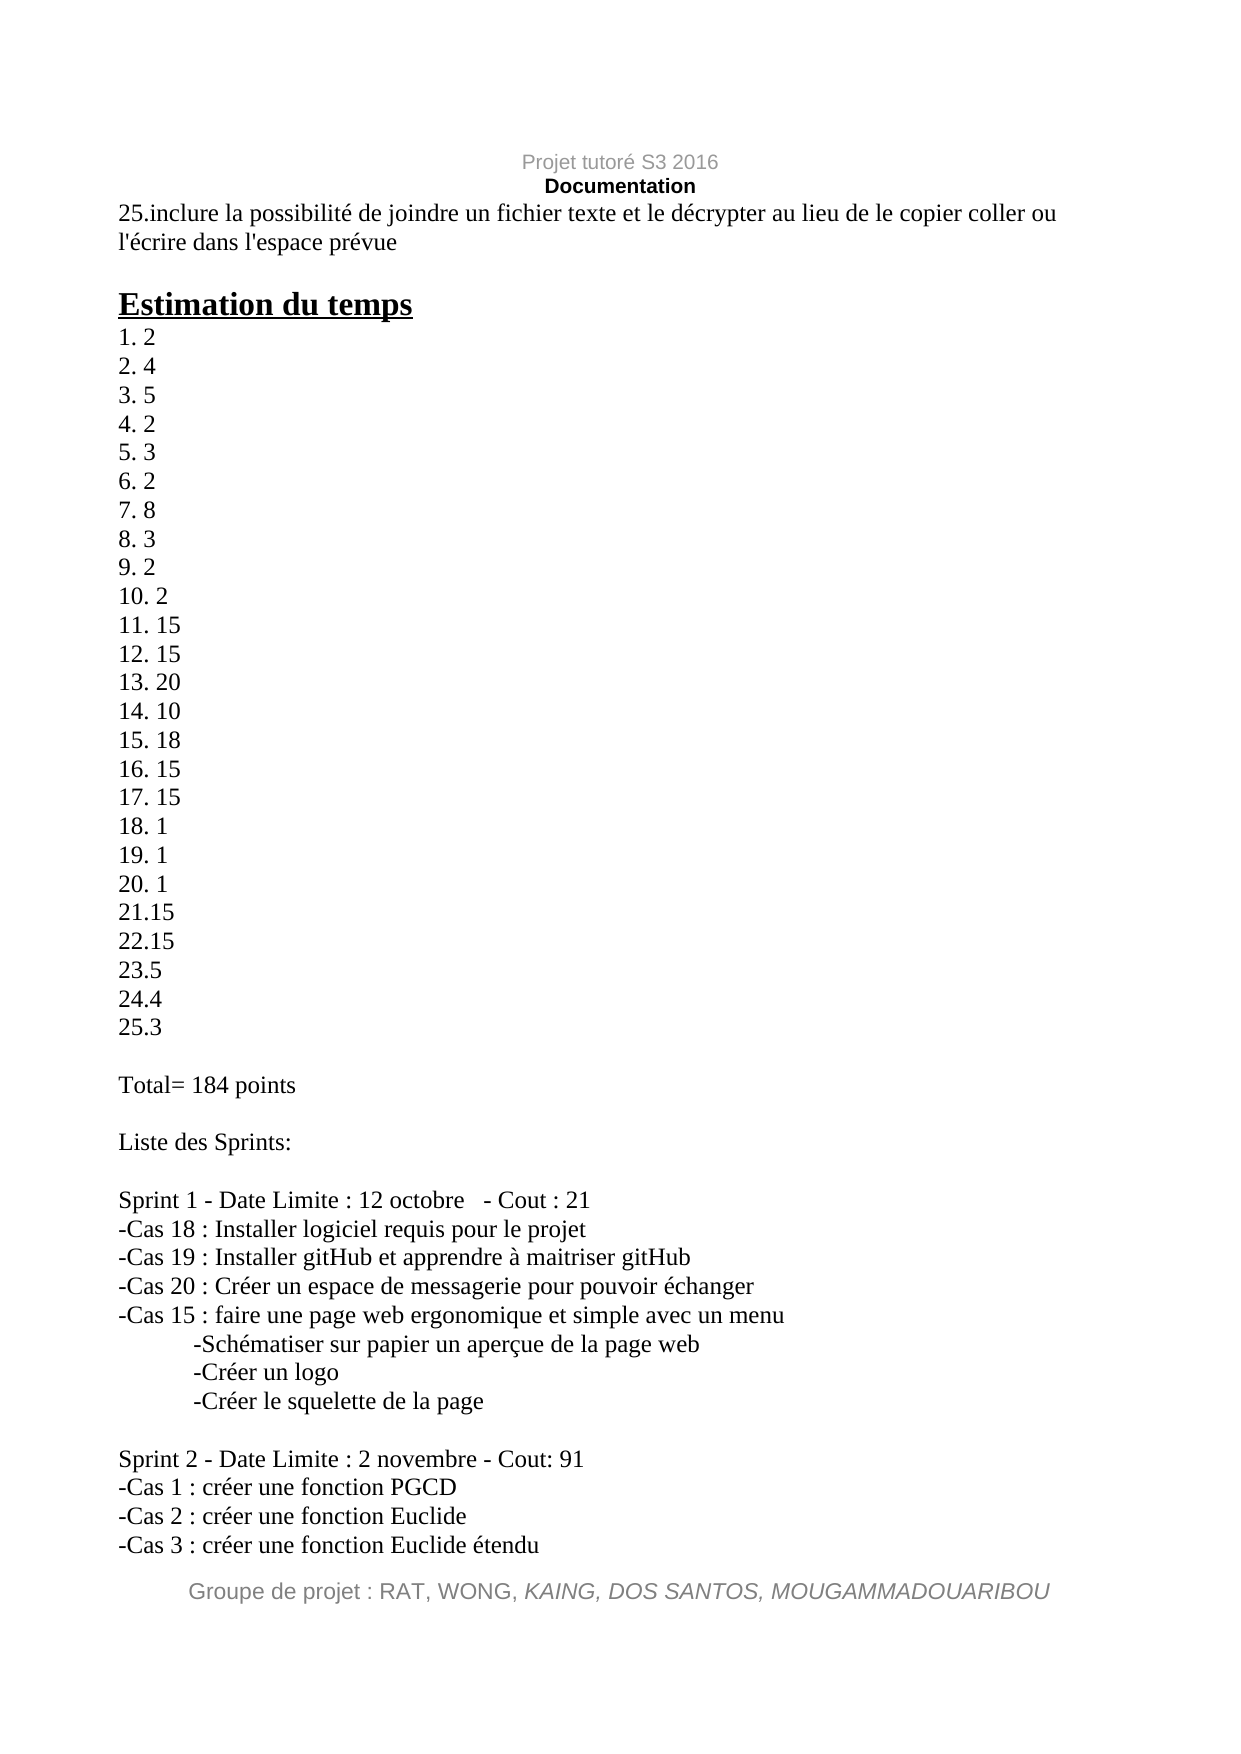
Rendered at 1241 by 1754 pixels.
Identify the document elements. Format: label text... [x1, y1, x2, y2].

text -Schématiser sur papier un aperçue de la page web [118, 1329, 1122, 1357]
text Total= 184 points [118, 1070, 1122, 1099]
text Liste des Sprints: [118, 1127, 1122, 1156]
text 14. 10 [118, 696, 1122, 725]
text Sprint 2 - Date Limite : 2 novembre - Cout: 91 [118, 1444, 1122, 1472]
text Estimation du temps [118, 284, 1122, 322]
text -Cas 3 : créer une fonction Euclide étendu [118, 1530, 1122, 1559]
text 25.inclure la possibilité de joindre un fichier texte et le décrypter au lieu de le copier coller ou l'écrire dans l'espace prévue [118, 198, 1122, 255]
text -Cas 18 : Installer logiciel requis pour le projet -Cas 19 : Installer gitHub et apprendre à maitriser gitHub -Cas 20 : Créer un espace de messagerie pour pouvoir échanger [118, 1214, 1122, 1300]
text -Cas 15 : faire une page web ergonomique et simple avec un menu [118, 1300, 1122, 1329]
text 15. 18 [118, 725, 1122, 754]
text 21.15 22.15 23.5 24.4 25.3 [118, 897, 1122, 1041]
text -Créer le squelette de la page [118, 1386, 1122, 1415]
text -Cas 2 : créer une fonction Euclide [118, 1501, 1122, 1530]
list 16. 15 17. 15 18. 1 19. 1 20. 1 [118, 754, 1122, 897]
text -Cas 1 : créer une fonction PGCD [118, 1472, 1122, 1501]
text 1. 2 2. 4 3. 5 4. 2 5. 3 6. 2 7. 8 8. 3 9. 2 10. 2 11. 15 12. 15 13. 20 [118, 322, 1122, 696]
text -Créer un logo [118, 1357, 1122, 1386]
text Sprint 1 - Date Limite : 12 octobre - Cout : 21 [118, 1185, 1122, 1214]
